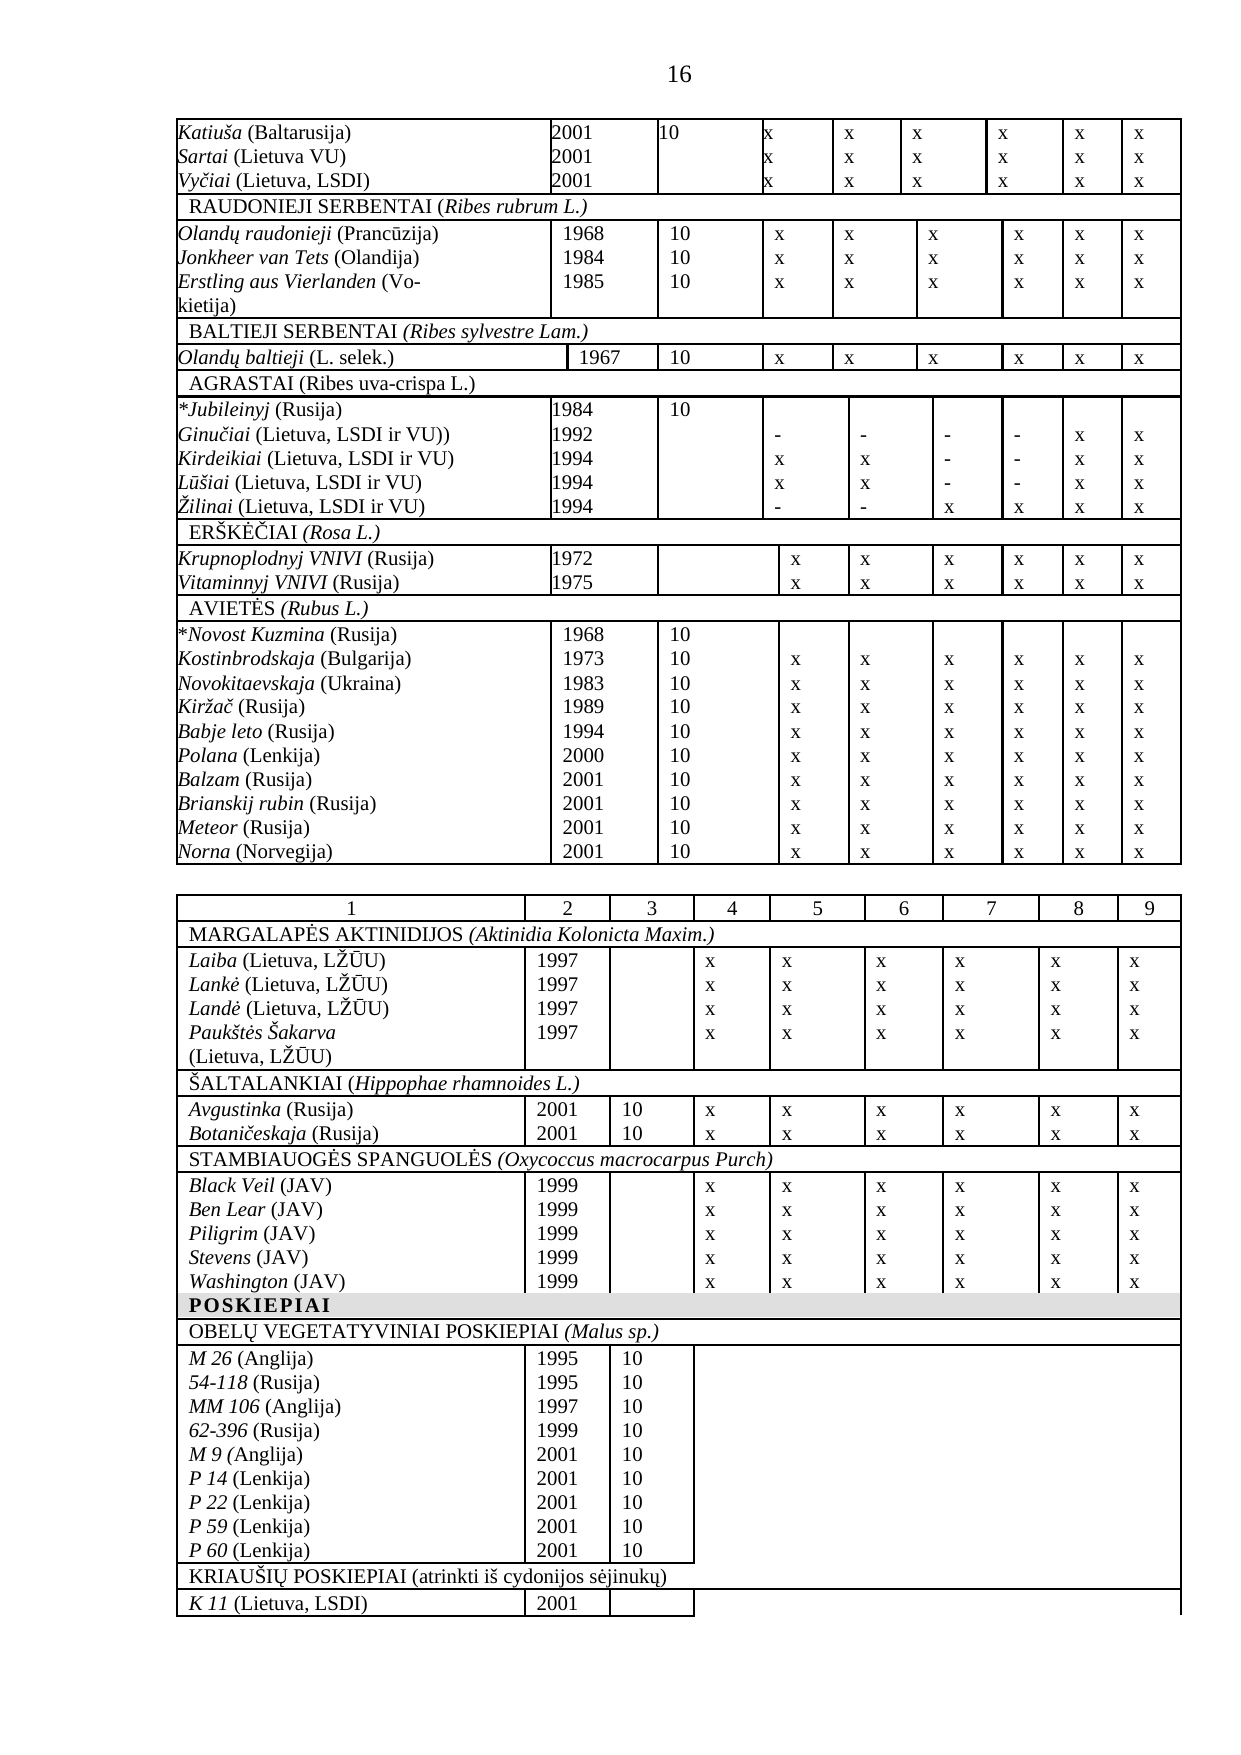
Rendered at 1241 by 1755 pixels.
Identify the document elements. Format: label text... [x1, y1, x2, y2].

table_cell x [695, 1245, 769, 1269]
table_cell [943, 1442, 1039, 1562]
table_cell [659, 546, 778, 570]
table_cell [611, 1221, 693, 1245]
table_cell [1123, 622, 1180, 646]
table_cell x [1119, 972, 1180, 996]
table_cell x [764, 470, 848, 494]
table_cell x [1040, 1245, 1117, 1269]
table_cell [1039, 1346, 1118, 1370]
table_cell x [944, 1197, 1038, 1221]
table_header 3 [611, 896, 693, 920]
table_cell 1994 [552, 446, 657, 469]
table_cell x x x [1123, 120, 1180, 192]
table_cell [1039, 1442, 1118, 1562]
table_cell 10 [611, 1346, 693, 1370]
table_cell x [1119, 948, 1180, 972]
table_cell x x [1064, 719, 1121, 767]
table_cell x [764, 446, 848, 469]
table_cell Olandų raudonieji (Prancūzija) Jonkheer van Tets (Olandija) Erstling aus Vierlanden (Vo- kietija) [178, 221, 550, 317]
table_cell x [1123, 670, 1180, 694]
table_cell Kiržač (Rusija) [178, 695, 550, 718]
table_cell Žilinai (Lietuva, LSDI ir VU) [178, 494, 550, 518]
table_cell x x x x [934, 767, 1001, 863]
table_cell ERŠKĖČIAI (Rosa L.) [178, 520, 1180, 544]
table_cell BALTIEJI SERBENTAI (Ribes sylvestre Lam.) [178, 319, 1180, 343]
table_cell - [764, 398, 848, 446]
table_cell x x x x [850, 767, 932, 863]
table_cell x [944, 948, 1038, 972]
table_cell x [944, 1245, 1038, 1269]
table_cell x x x x [1004, 767, 1062, 863]
table_header 8 [1040, 896, 1117, 920]
table_cell 10 10 10 10 10 [611, 1442, 693, 1562]
table_cell x x x [1123, 221, 1180, 317]
table_cell x [944, 972, 1038, 996]
table_cell [659, 570, 778, 594]
table_cell - [850, 494, 932, 518]
table_cell x x x [764, 120, 832, 192]
table_cell x x x [1064, 221, 1121, 317]
table_cell AGRASTAI (Ribes uva-crispa L.) [178, 371, 1180, 395]
table_cell 1994 2000 [552, 719, 657, 767]
table_cell [611, 972, 693, 996]
table_cell 1999 [526, 1173, 609, 1197]
table_cell x [934, 546, 1001, 570]
table_cell x [1040, 972, 1117, 996]
table_cell x [771, 1245, 864, 1269]
table_cell 10 [659, 622, 778, 646]
table_cell [943, 1590, 1022, 1614]
table_cell x [944, 1020, 1038, 1068]
table_cell [865, 1418, 943, 1442]
table_cell x [1040, 1197, 1117, 1221]
table_cell x [1123, 570, 1180, 594]
table_cell x [1119, 1221, 1180, 1245]
table_cell Piligrim (JAV) [178, 1221, 524, 1245]
table_cell x x x [918, 221, 1001, 317]
table_cell x [1064, 470, 1121, 494]
table_cell Kostinbrodskaja (Bulgarija) [178, 646, 550, 670]
table_cell 10 10 [611, 1370, 693, 1418]
table_cell x [1123, 646, 1180, 670]
table_cell OBELŲ VEGETATYVINIAI POSKIEPIAI (Malus sp.) [178, 1320, 1180, 1343]
table_cell MARGALAPĖS AKTINIDIJOS (Aktinidia Kolonicta Maxim.) [178, 922, 1180, 946]
table_cell x [1004, 345, 1062, 369]
table_cell x [1040, 1173, 1117, 1197]
table_header 1 [178, 896, 524, 920]
table_cell 2001 2001 2001 2001 [552, 767, 657, 863]
table_cell - [1004, 446, 1062, 469]
table_cell Lūšiai (Lietuva, LSDI ir VU) [178, 470, 550, 494]
table_cell x [1064, 670, 1121, 694]
table_cell x [1004, 670, 1062, 694]
table_cell x [866, 1245, 942, 1269]
table_cell x [850, 670, 932, 694]
table_cell 2001 2001 2001 2001 2001 [526, 1442, 609, 1562]
table_cell 1999 [526, 1418, 609, 1442]
table_cell 1997 [526, 996, 609, 1020]
table_cell x [1064, 646, 1121, 670]
table_cell x [934, 494, 1001, 518]
table_cell x x x [902, 120, 985, 192]
table_cell x x [780, 719, 848, 767]
table_cell [695, 1346, 770, 1370]
table_cell 2001 2001 [526, 1097, 609, 1145]
table_cell Katiuša (Baltarusija) Sartai (Lietuva VU) Vyčiai (Lietuva, LSDI) [178, 120, 550, 192]
table_cell [1064, 622, 1121, 646]
table_cell x [866, 1269, 942, 1293]
table_cell - [1004, 398, 1062, 446]
table_cell 10 [659, 345, 762, 369]
table_cell x [934, 570, 1001, 594]
table_cell x [866, 1221, 942, 1245]
table_cell 10 10 [659, 719, 778, 767]
table_cell x [695, 1221, 769, 1245]
table_cell x [1119, 1020, 1180, 1068]
table_cell 1995 1997 [526, 1370, 609, 1418]
table_cell 10 10 [611, 1097, 693, 1145]
table_cell x [780, 646, 848, 670]
table_cell [1004, 622, 1062, 646]
table_cell [695, 1418, 770, 1442]
table_cell x [1064, 570, 1121, 594]
table_cell x x x [764, 221, 832, 317]
table_cell [611, 1173, 693, 1197]
table_cell 10 [659, 120, 762, 192]
table_cell Balzam (Rusija) Brianskij rubin (Rusija) Meteor (Rusija) Norna (Norvegija) [178, 767, 550, 863]
table_cell [695, 1370, 770, 1418]
table_cell 1999 [526, 1197, 609, 1221]
table_cell x [1064, 494, 1121, 518]
table_cell - [934, 470, 1001, 494]
table_cell Landė (Lietuva, LŽŪU) [178, 996, 524, 1020]
table_cell x [834, 345, 916, 369]
table_cell 10 [611, 1418, 693, 1442]
table_cell 1968 [552, 622, 657, 646]
table_cell x [850, 470, 932, 494]
table_cell x x x x [1123, 767, 1180, 863]
table_cell x [850, 546, 932, 570]
table_cell x [1040, 1020, 1117, 1068]
table_cell Kirdeikiai (Lietuva, LSDI ir VU) [178, 446, 550, 469]
table_cell x x x [1064, 120, 1121, 192]
table_cell x x [1004, 719, 1062, 767]
table_cell x x [1119, 1097, 1180, 1145]
table_cell x x x [988, 120, 1062, 192]
table_cell x x [1040, 1097, 1117, 1145]
table_cell 1983 [552, 670, 657, 694]
table_cell [934, 622, 1001, 646]
table_cell x [771, 1197, 864, 1221]
table_cell [770, 1346, 864, 1370]
table_cell x [1123, 345, 1180, 369]
table_cell [611, 1269, 693, 1293]
table_cell 1994 [552, 494, 657, 518]
table_cell x [780, 570, 848, 594]
table_cell x x [1123, 719, 1180, 767]
table_cell x [695, 948, 769, 972]
table_cell x [1064, 345, 1121, 369]
table_cell x [695, 1197, 769, 1221]
table_cell KRIAUŠIŲ POSKIEPIAI (atrinkti iš cydonijos sėjinukų) [178, 1562, 1180, 1588]
table_cell [1039, 1370, 1118, 1418]
table_cell Krupnoplodnyj VNIVI (Rusija) [178, 546, 550, 570]
table_cell x [1119, 996, 1180, 1020]
table_cell x [944, 1221, 1038, 1245]
table_cell x [695, 1173, 769, 1197]
table_cell 10 10 10 [659, 221, 762, 317]
table_cell x x [850, 719, 932, 767]
table_cell [943, 1346, 1039, 1370]
table_cell x [1040, 996, 1117, 1020]
table_cell [1101, 1590, 1180, 1614]
table_cell x [771, 996, 864, 1020]
table_cell x [944, 1269, 1038, 1293]
table_cell 1994 [552, 470, 657, 494]
table_cell [611, 1020, 693, 1068]
table_cell x [1119, 1197, 1180, 1221]
table_cell RAUDONIEJI SERBENTAI (Ribes rubrum L.) [178, 195, 1180, 218]
table_cell 1997 [526, 1020, 609, 1068]
table_cell Stevens (JAV) [178, 1245, 524, 1269]
table_cell x [918, 345, 1001, 369]
table_cell [695, 1590, 770, 1614]
table_cell POSKIEPIAI [178, 1293, 1180, 1317]
table_cell M 9 (Anglija) P 14 (Lenkija) P 22 (Lenkija) P 59 (Lenkija) P 60 (Lenkija) [178, 1442, 524, 1562]
table_cell 10 10 10 10 [659, 767, 778, 863]
table_cell Avgustinka (Rusija) Botaničeskaja (Rusija) [178, 1097, 524, 1145]
table_cell [865, 1442, 943, 1562]
table_cell x [866, 996, 942, 1020]
table_cell x [1004, 546, 1062, 570]
table_cell 10 [659, 398, 762, 446]
table_cell *Novost Kuzmina (Rusija) [178, 622, 550, 646]
table_cell 1995 [526, 1346, 609, 1370]
table_cell [770, 1370, 864, 1418]
table_cell [659, 446, 762, 469]
table_cell x x x x [780, 767, 848, 863]
table_cell x x [934, 719, 1001, 767]
table_cell [1039, 1418, 1118, 1442]
table_cell [659, 470, 762, 494]
table_cell 1968 1984 1985 [552, 221, 657, 317]
table_cell - [850, 398, 932, 446]
table_cell x [771, 1221, 864, 1245]
table_cell x [866, 1197, 942, 1221]
table_cell 2001 2001 2001 [552, 120, 657, 192]
table_cell x x [866, 1097, 942, 1145]
table_cell 1973 [552, 646, 657, 670]
table_cell [770, 1418, 864, 1442]
table_header 2 [526, 896, 609, 920]
table_cell x [1119, 1245, 1180, 1269]
table_cell x [866, 1173, 942, 1197]
table_cell x [1123, 446, 1180, 469]
table_cell 10 [659, 646, 778, 670]
table_cell 1999 [526, 1269, 609, 1293]
table_cell [1118, 1418, 1180, 1442]
table_cell 10 [659, 695, 778, 718]
table_cell x x x [834, 221, 916, 317]
table_cell x [1123, 470, 1180, 494]
table_cell x [780, 546, 848, 570]
table_cell Paukštės Šakarva (Lietuva, LŽŪU) [178, 1020, 524, 1068]
table_cell Ben Lear (JAV) [178, 1197, 524, 1221]
table_cell x [1119, 1173, 1180, 1197]
table_cell x [771, 1173, 864, 1197]
table_cell STAMBIAUOGĖS SPANGUOLĖS (Oxycoccus macrocarpus Purch) [178, 1147, 1180, 1171]
table_cell - [764, 494, 848, 518]
table_cell [659, 494, 762, 518]
table_header 7 [944, 896, 1038, 920]
table_cell x [866, 948, 942, 972]
table_cell x [1064, 546, 1121, 570]
table_cell x [695, 1020, 769, 1068]
table_cell x x x [834, 120, 900, 192]
table_cell [865, 1346, 943, 1370]
table_cell [611, 1590, 693, 1614]
table_cell x [771, 1269, 864, 1293]
table_cell M 26 (Anglija) [178, 1346, 524, 1370]
table_header 9 [1119, 896, 1180, 920]
table_cell Olandų baltieji (L. selek.) [178, 345, 566, 369]
table_cell x [695, 996, 769, 1020]
table_cell [611, 1197, 693, 1221]
table_cell x [1004, 646, 1062, 670]
table_cell 1984 1992 [552, 398, 657, 446]
table_cell [1118, 1346, 1180, 1370]
table_cell x [1123, 494, 1180, 518]
table_cell x [866, 972, 942, 996]
table_cell 1972 [552, 546, 657, 570]
table_cell x x [944, 1097, 1038, 1145]
table_cell Vitaminnyj VNIVI (Rusija) [178, 570, 550, 594]
table_cell x [771, 948, 864, 972]
table_cell [770, 1442, 864, 1562]
table_cell x [1123, 546, 1180, 570]
table_header 6 [866, 896, 942, 920]
table_header 5 [771, 896, 864, 920]
table_cell [1118, 1442, 1180, 1562]
table_cell [943, 1370, 1039, 1418]
table_cell x [934, 670, 1001, 694]
table_cell 10 [659, 670, 778, 694]
table_cell x [771, 1020, 864, 1068]
table_cell x [1004, 494, 1062, 518]
table_cell 54-118 (Rusija) MM 106 (Anglija) [178, 1370, 524, 1418]
table_cell x [850, 646, 932, 670]
table_cell ŠALTALANKIAI (Hippophae rhamnoides L.) [178, 1071, 1180, 1094]
table_cell [770, 1590, 864, 1614]
table_cell 2001 [526, 1590, 609, 1614]
table_cell [865, 1370, 943, 1418]
table_cell [780, 622, 848, 646]
table_cell x [1004, 570, 1062, 594]
table_cell [865, 1590, 943, 1614]
table_cell [943, 1418, 1039, 1442]
table_cell x [771, 972, 864, 996]
table_cell Black Veil (JAV) [178, 1173, 524, 1197]
table_cell Lankė (Lietuva, LŽŪU) [178, 972, 524, 996]
table_cell x [934, 695, 1001, 718]
table_cell x [1064, 695, 1121, 718]
table_cell Babje leto (Rusija) Polana (Lenkija) [178, 719, 550, 767]
table_cell - [1004, 470, 1062, 494]
table_cell x [1040, 1221, 1117, 1245]
table_cell x [934, 646, 1001, 670]
table_cell [611, 996, 693, 1020]
table_cell x [695, 1269, 769, 1293]
table_cell x [695, 972, 769, 996]
table_cell x [1123, 398, 1180, 446]
table_cell x x x x [1064, 767, 1121, 863]
table_cell [850, 622, 932, 646]
table_cell x [944, 1173, 1038, 1197]
table_cell x [850, 570, 932, 594]
table_cell - [934, 398, 1001, 446]
table_cell x [944, 996, 1038, 1020]
table_cell Laiba (Lietuva, LŽŪU) [178, 948, 524, 972]
table_cell [611, 948, 693, 972]
table_cell 1997 [526, 948, 609, 972]
table_cell [1118, 1370, 1180, 1418]
table_cell [611, 1245, 693, 1269]
table_cell x [1119, 1269, 1180, 1293]
table_cell 1975 [552, 570, 657, 594]
table_cell x [1064, 446, 1121, 469]
table_cell K 11 (Lietuva, LSDI) [178, 1590, 524, 1614]
table_cell AVIETĖS (Rubus L.) [178, 596, 1180, 620]
table_cell 1989 [552, 695, 657, 718]
table_cell x [1004, 695, 1062, 718]
table_cell x [850, 695, 932, 718]
table_cell x [1064, 398, 1121, 446]
table_cell x [850, 446, 932, 469]
table_cell x [866, 1020, 942, 1068]
table_cell x x [771, 1097, 864, 1145]
table_cell - [934, 446, 1001, 469]
table_cell x [780, 670, 848, 694]
table_cell 62-396 (Rusija) [178, 1418, 524, 1442]
table_cell x x x [1004, 221, 1062, 317]
table_cell x [1040, 1269, 1117, 1293]
table_header 4 [695, 896, 769, 920]
table_cell [695, 1442, 770, 1562]
table_cell Novokitaevskaja (Ukraina) [178, 670, 550, 694]
table_cell 1999 [526, 1245, 609, 1269]
table_cell x [780, 695, 848, 718]
table_cell Washington (JAV) [178, 1269, 524, 1293]
table_cell x x [695, 1097, 769, 1145]
table_cell *Jubileinyj (Rusija) Ginučiai (Lietuva, LSDI ir VU)) [178, 398, 550, 446]
table_cell 1997 [526, 972, 609, 996]
table_cell [1022, 1590, 1101, 1614]
table_cell x [1123, 695, 1180, 718]
table_cell 1999 [526, 1221, 609, 1245]
table_cell x [1040, 948, 1117, 972]
table_cell x [764, 345, 832, 369]
table_cell 1967 [569, 345, 657, 369]
